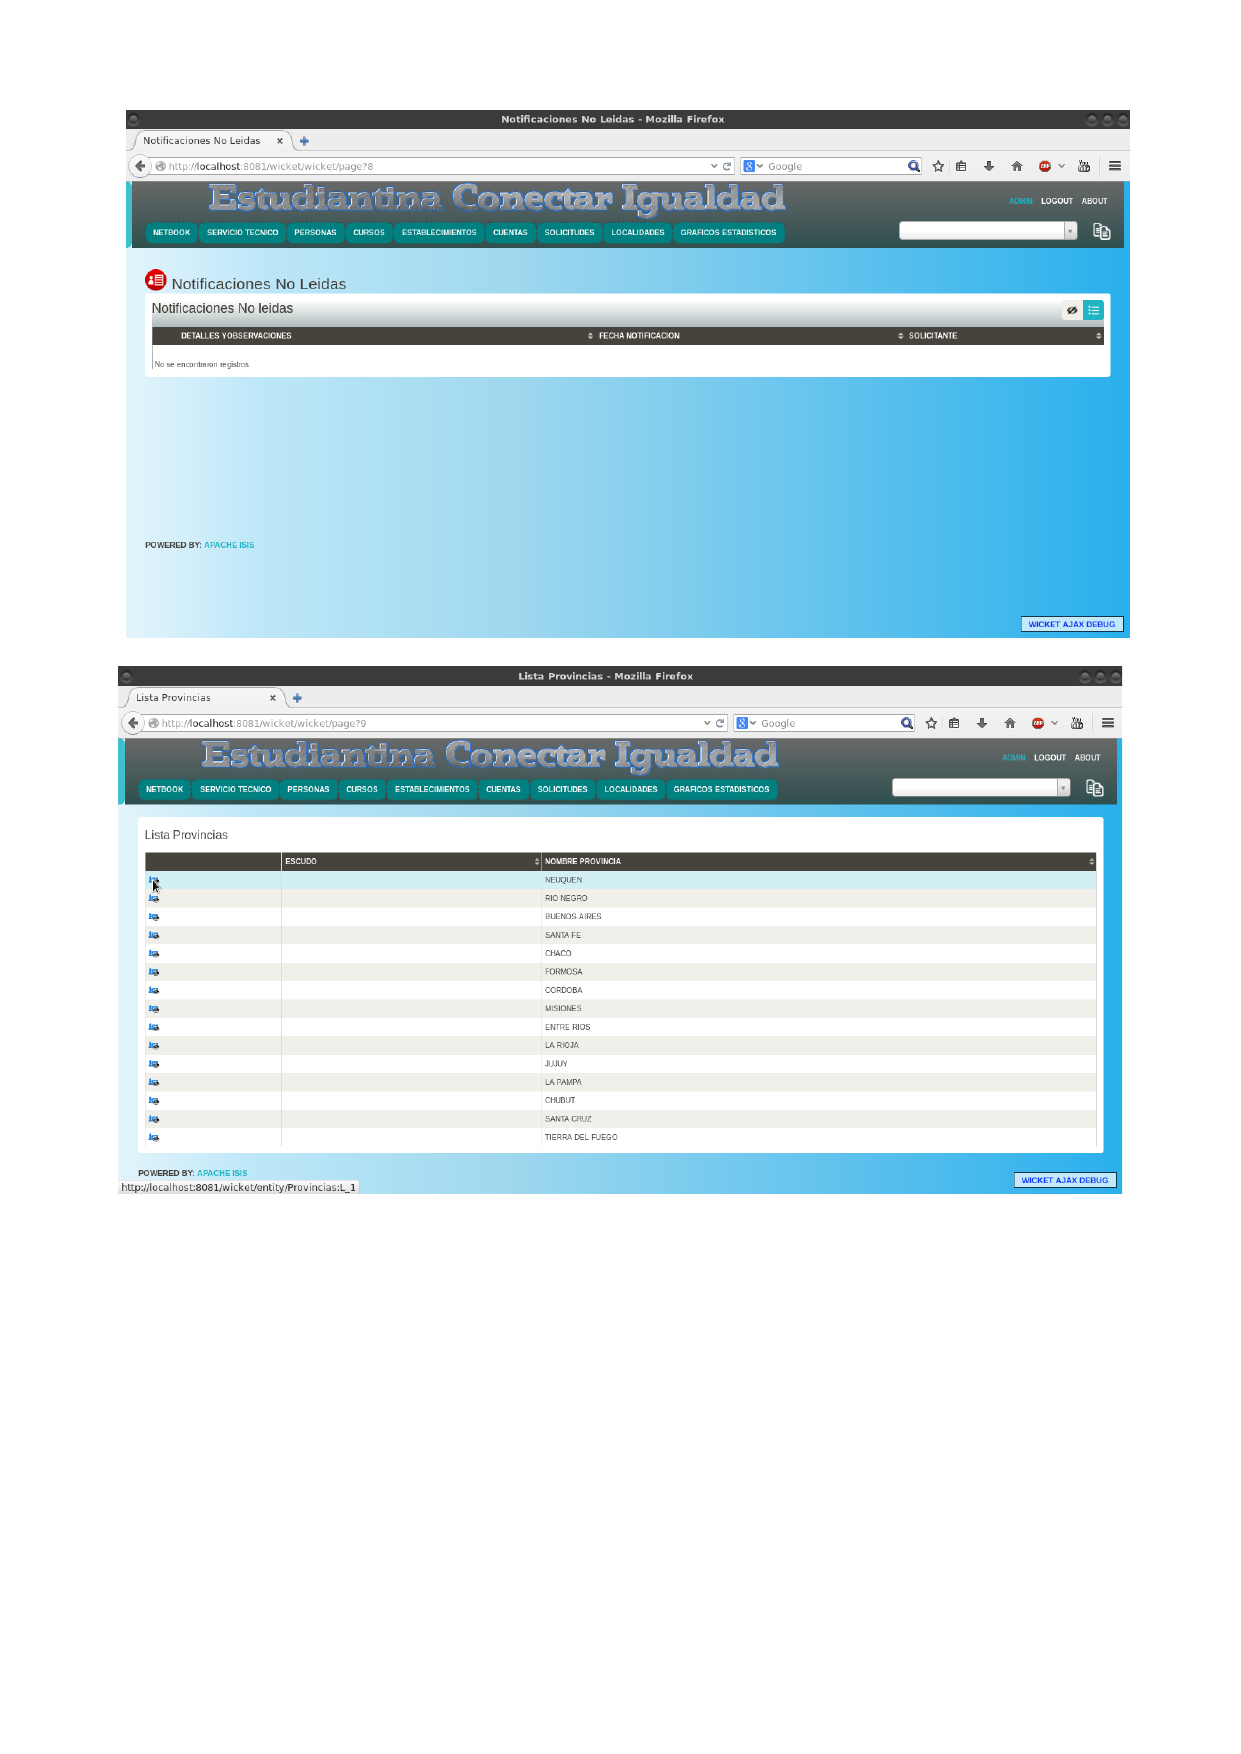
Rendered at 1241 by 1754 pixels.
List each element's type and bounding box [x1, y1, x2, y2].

picture [118, 666, 1123, 1194]
picture [126, 110, 1130, 638]
